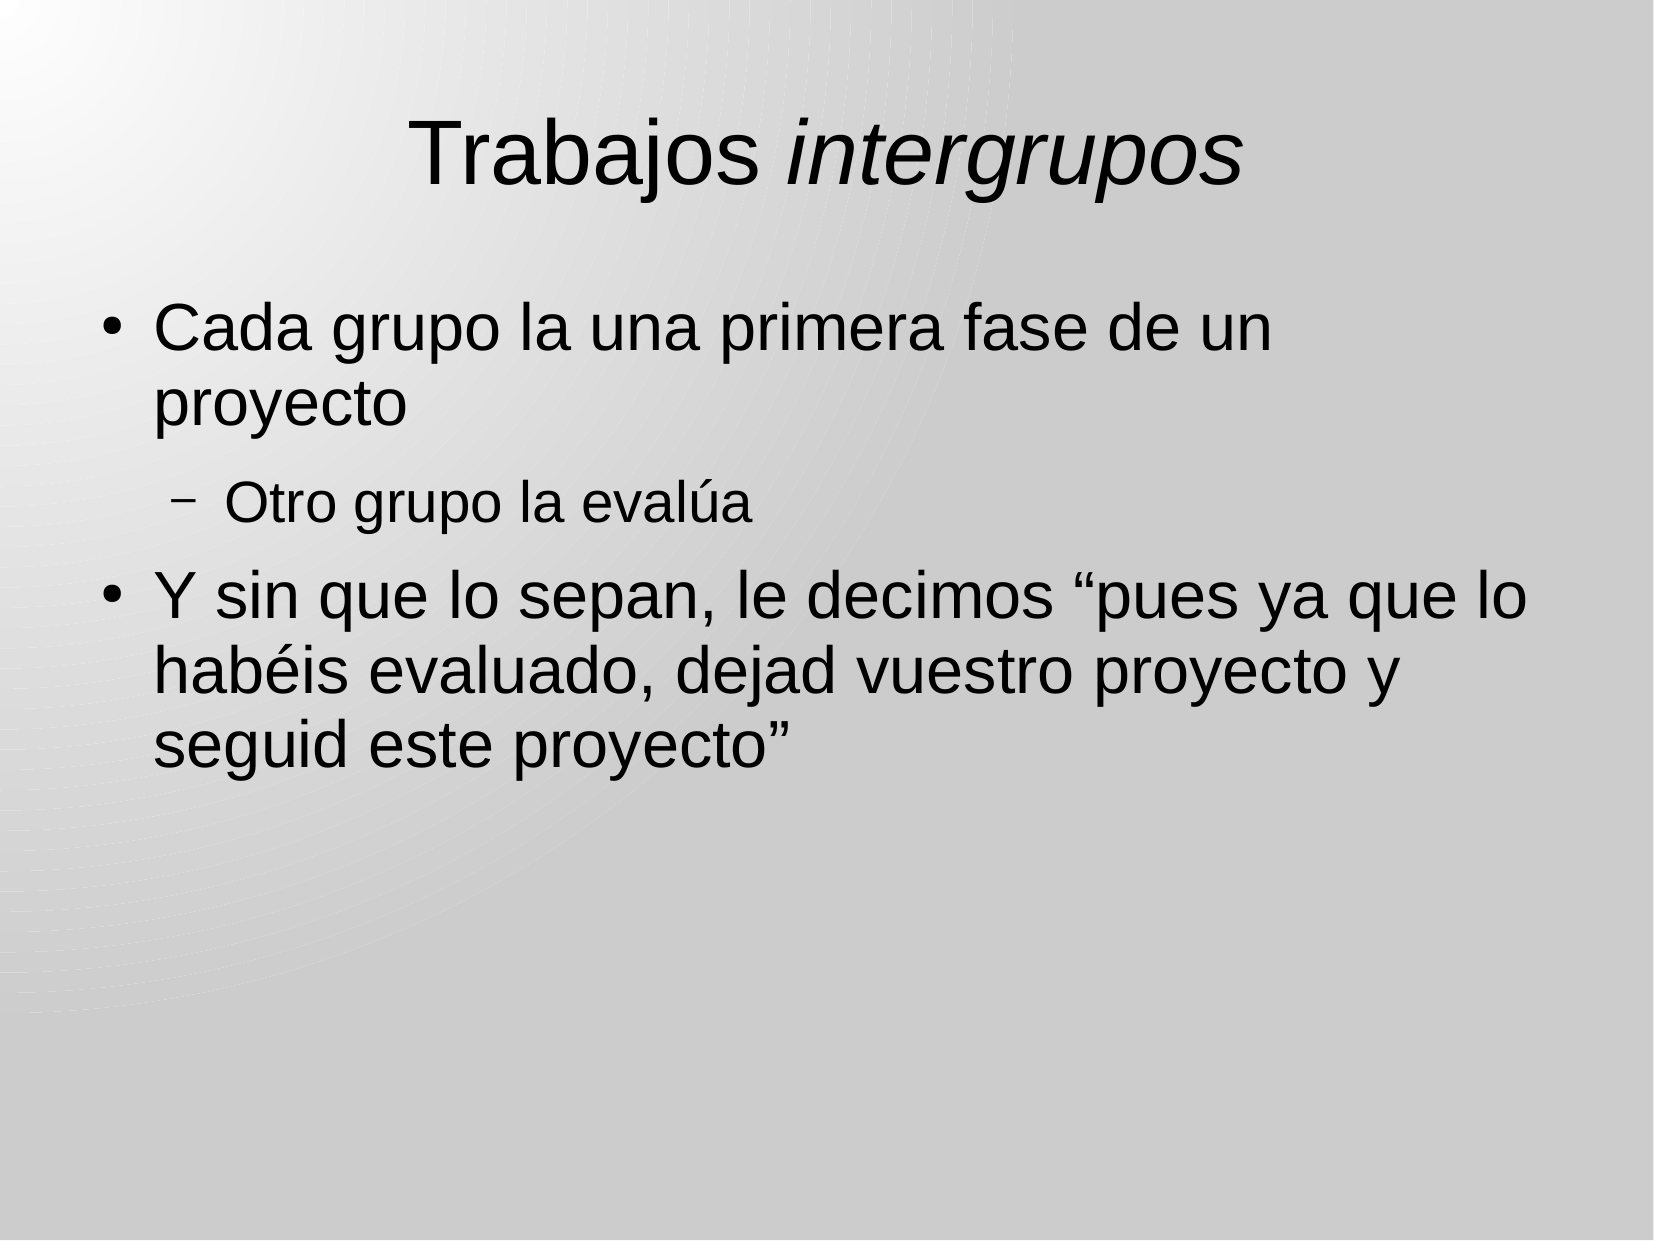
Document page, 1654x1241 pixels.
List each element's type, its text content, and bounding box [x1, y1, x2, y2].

list Cada grupo la una primera fase de un proyecto Otro grupo la evalúa Y sin que lo sepan, le decimos “pues ya que lo habéis evaluado, dejad vuestro proyecto y seguid este proyecto” [82, 290, 1538, 1109]
title Trabajos intergrupos [82, 49, 1571, 257]
